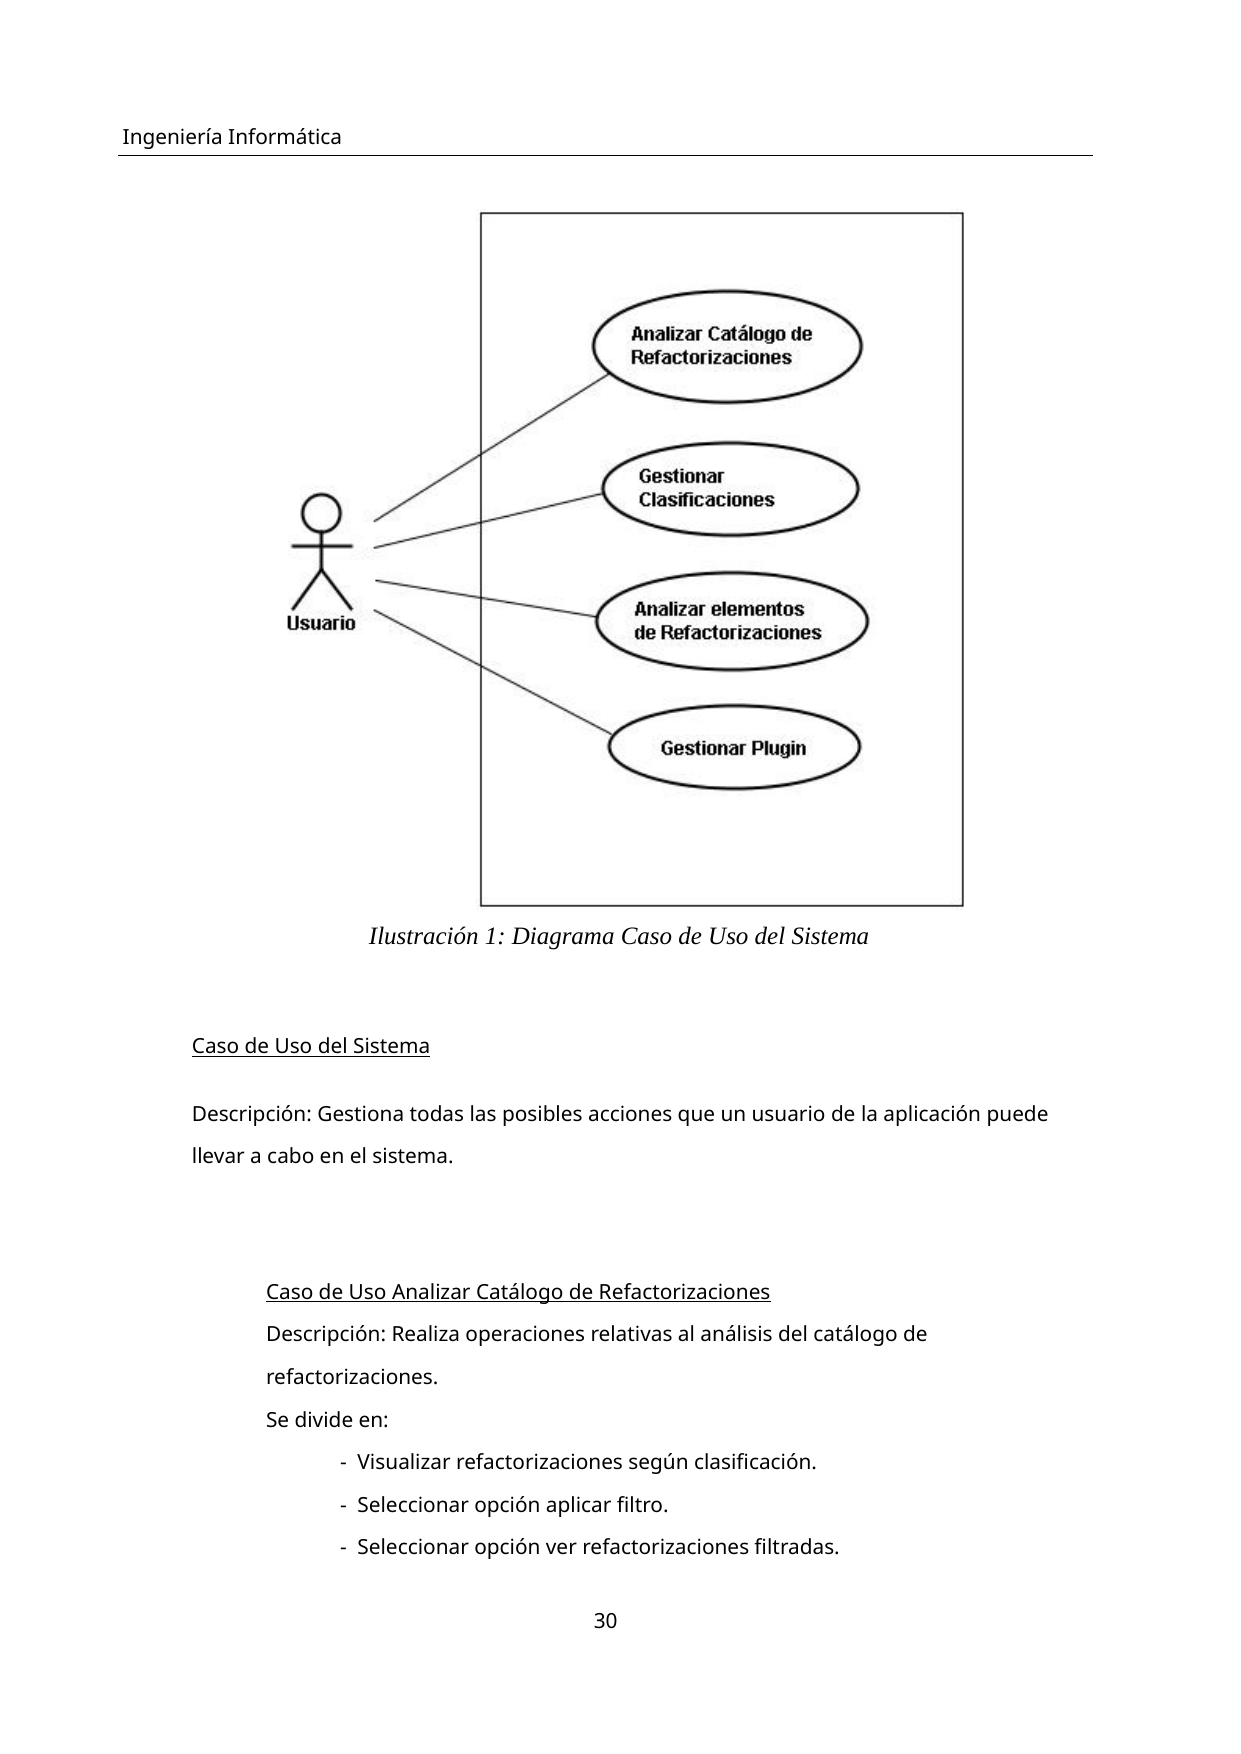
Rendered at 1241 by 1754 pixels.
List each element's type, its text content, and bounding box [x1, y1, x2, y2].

picture [263, 197, 978, 921]
text Caso de Uso Analizar Catálogo de Refactorizaciones Descripción: Realiza operaciones relativas al análisis del catálogo de refactorizaciones. Se divide en: - Visualizar refactorizaciones según clasificación. - Seleccionar opción aplicar filtro. - Seleccionar opción ver refactorizaciones filtradas. [192, 1277, 1093, 1561]
text Ilustración 1: Diagrama Caso de Uso del Sistema [263, 921, 977, 950]
text Caso de Uso del Sistema [192, 1031, 1093, 1060]
text Descripción: Gestiona todas las posibles acciones que un usuario de la aplicación puede llevar a cabo en el sistema. [192, 1099, 1093, 1170]
